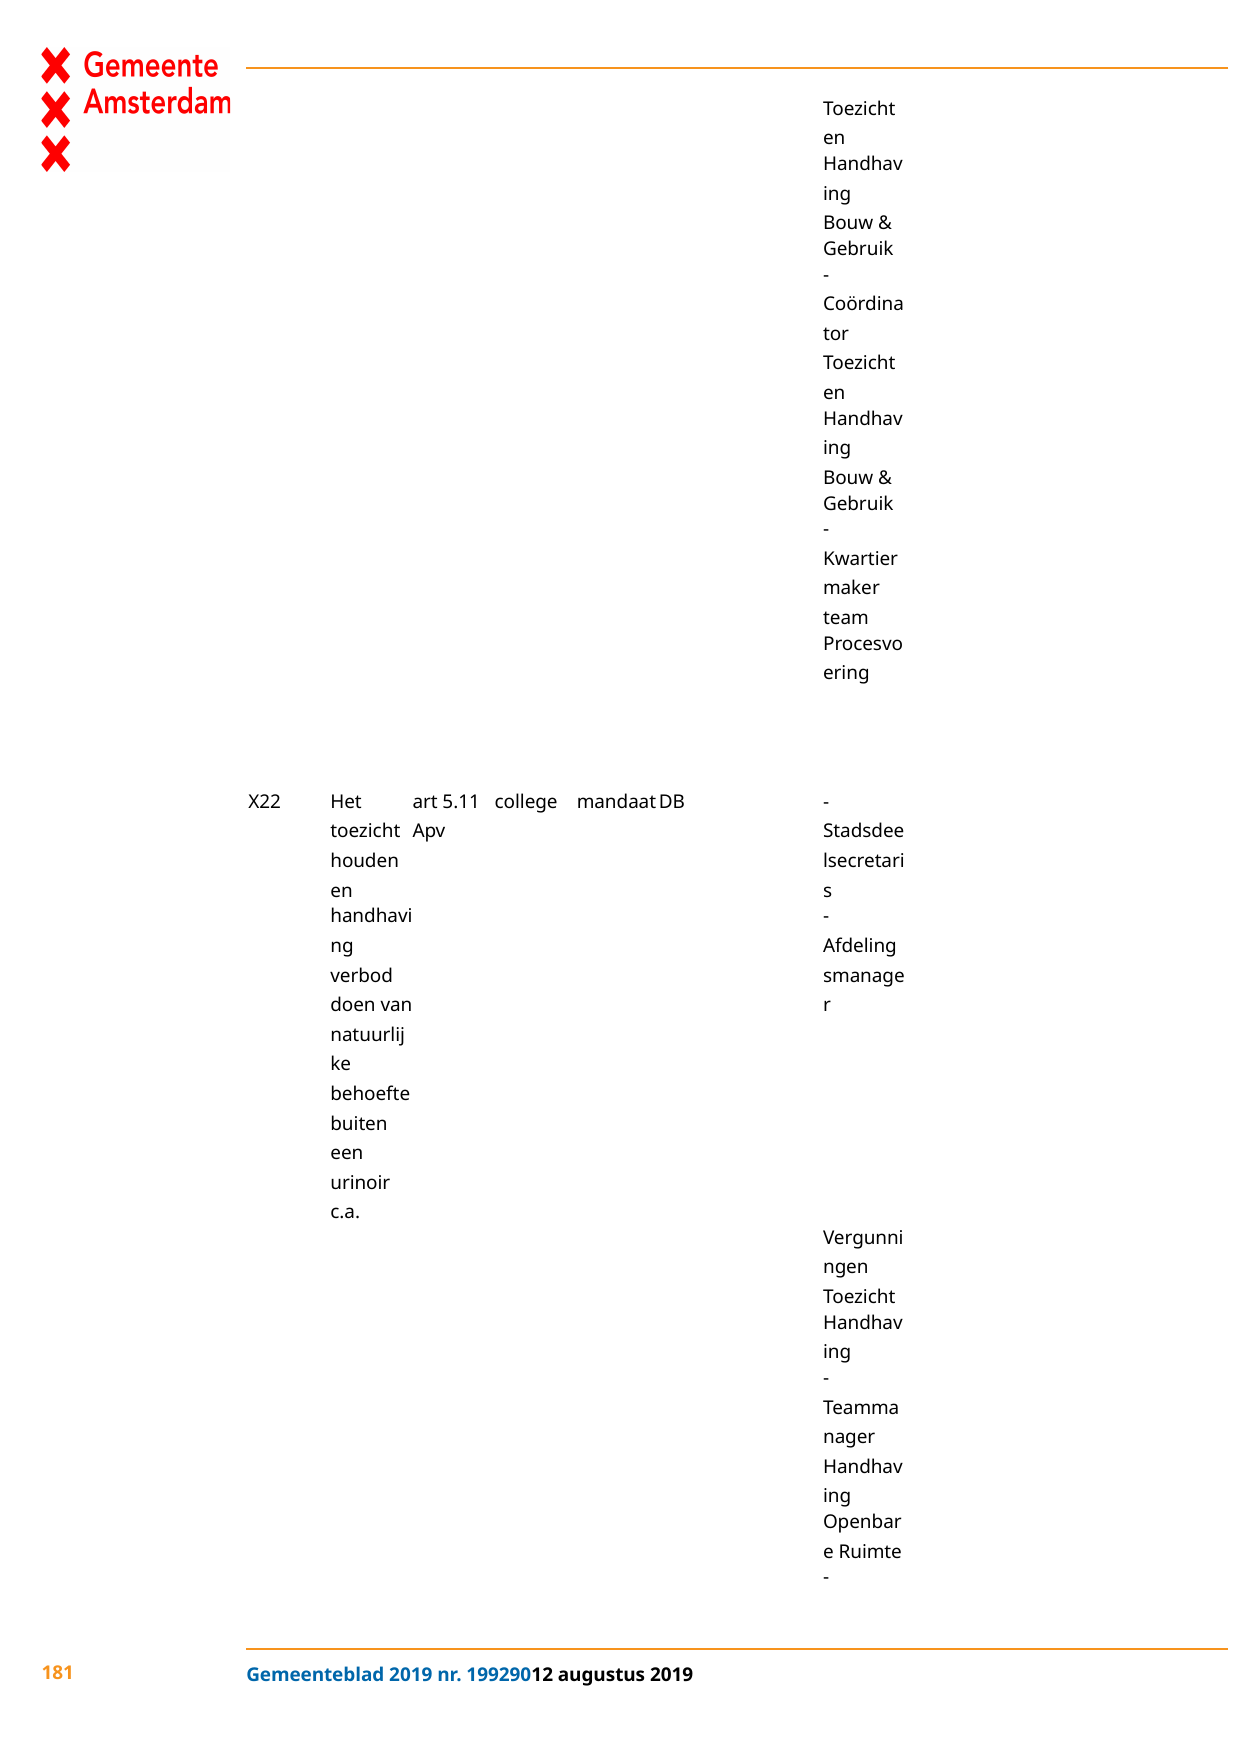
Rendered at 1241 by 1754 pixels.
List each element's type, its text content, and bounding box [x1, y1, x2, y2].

table_cell [1069, 150, 1152, 235]
table_cell [1069, 711, 1152, 737]
table_cell art 5.11 Apv [412, 788, 494, 903]
table_cell [577, 903, 659, 1224]
table_cell [1069, 405, 1152, 490]
table_cell [577, 1509, 659, 1564]
table_cell Handhaving [823, 1309, 905, 1364]
table_cell [248, 261, 330, 405]
table_cell [905, 630, 987, 685]
table_cell [412, 737, 494, 762]
table_cell [248, 630, 330, 685]
table_cell [905, 763, 987, 788]
table_cell [577, 737, 659, 762]
table_cell - Afdelingsmanager [823, 903, 905, 1224]
table_cell [741, 1509, 823, 1564]
table_cell Toezicht en [823, 95, 905, 150]
table_cell [577, 150, 659, 235]
table_cell [987, 261, 1069, 405]
table_cell [987, 515, 1069, 630]
table_cell [987, 737, 1069, 762]
table_cell [1069, 1364, 1152, 1508]
table_cell [823, 711, 905, 737]
table_cell [412, 1309, 494, 1364]
table_cell [494, 737, 577, 762]
table_cell [905, 1364, 987, 1508]
table_cell [1069, 1509, 1152, 1564]
table_cell [577, 1309, 659, 1364]
table_cell [741, 763, 823, 788]
table_cell [987, 1509, 1069, 1564]
table_cell [1069, 235, 1152, 261]
table_cell [741, 150, 823, 235]
table_cell [741, 490, 823, 515]
table_cell [905, 903, 987, 1224]
table_cell [1069, 515, 1152, 630]
table_cell [987, 1364, 1069, 1508]
table_cell [577, 515, 659, 630]
table_cell [494, 490, 577, 515]
table_cell [494, 903, 577, 1224]
table_cell [1069, 261, 1152, 405]
table_cell [248, 1309, 330, 1364]
table_cell [494, 150, 577, 235]
table_cell [248, 1364, 330, 1508]
table_cell [412, 1509, 494, 1564]
table_cell [248, 405, 330, 490]
table_cell [1069, 1309, 1152, 1364]
table_cell [1069, 1564, 1152, 1589]
table_cell [577, 685, 659, 711]
table_cell [330, 1509, 412, 1564]
table_cell [248, 1509, 330, 1564]
table_cell [577, 405, 659, 490]
table_cell [412, 1224, 494, 1309]
table_cell [1069, 490, 1152, 515]
table_cell [248, 1564, 330, 1589]
table_cell [1069, 630, 1152, 685]
table_cell [412, 95, 494, 150]
table_cell [659, 150, 741, 235]
table_cell [494, 630, 577, 685]
table_cell [330, 235, 412, 261]
table_cell [741, 1364, 823, 1508]
table_cell [659, 685, 741, 711]
table_cell [987, 903, 1069, 1224]
table_cell - Teammanager Handhaving [823, 1364, 905, 1508]
table_cell Handhaving Bouw & [823, 150, 905, 235]
table_cell [330, 630, 412, 685]
table_cell [823, 737, 905, 762]
table_cell [905, 1224, 987, 1309]
table_cell [330, 737, 412, 762]
table_cell [741, 788, 823, 903]
table_cell [987, 1309, 1069, 1364]
table_cell [741, 1564, 823, 1589]
table_cell [330, 515, 412, 630]
table_cell [330, 763, 412, 788]
table_cell [659, 405, 741, 490]
table_cell [905, 711, 987, 737]
table_cell [330, 1564, 412, 1589]
table_cell [494, 515, 577, 630]
table_cell X22 [248, 788, 330, 903]
table_cell [412, 763, 494, 788]
table_cell [987, 490, 1069, 515]
table_cell - Coördinator Toezicht en [823, 261, 905, 405]
table_cell [330, 261, 412, 405]
table_cell [905, 1309, 987, 1364]
table_cell [741, 737, 823, 762]
table_cell [248, 903, 330, 1224]
table_cell [577, 95, 659, 150]
table_cell [577, 1224, 659, 1309]
table_cell [659, 95, 741, 150]
table_cell [741, 95, 823, 150]
table_cell [905, 1564, 987, 1589]
table_cell [412, 685, 494, 711]
table_cell [741, 405, 823, 490]
table_cell [330, 685, 412, 711]
table_cell [659, 1509, 741, 1564]
table_cell [659, 1564, 741, 1589]
table_cell [248, 1224, 330, 1309]
table_cell [248, 711, 330, 737]
table_cell [494, 95, 577, 150]
table_cell [248, 763, 330, 788]
table_cell [412, 235, 494, 261]
table_cell [1069, 95, 1152, 150]
table_cell [905, 405, 987, 490]
table_cell [905, 261, 987, 405]
table_cell [330, 490, 412, 515]
table_cell [659, 1224, 741, 1309]
table_cell - Stadsdeelsecretaris [823, 788, 905, 903]
table_cell [494, 1364, 577, 1508]
table_cell [987, 1564, 1069, 1589]
table_cell Openbare Ruimte [823, 1509, 905, 1564]
table_cell [248, 490, 330, 515]
table_cell [905, 490, 987, 515]
table_cell [987, 235, 1069, 261]
table_cell Handhaving Bouw & [823, 405, 905, 490]
table_cell [905, 95, 987, 150]
table_cell [659, 1309, 741, 1364]
table_cell [412, 1364, 494, 1508]
table_cell [248, 150, 330, 235]
table_cell [494, 235, 577, 261]
table_cell [412, 515, 494, 630]
table_cell [577, 1364, 659, 1508]
table_cell [659, 711, 741, 737]
table_cell [330, 1224, 412, 1309]
table_cell [577, 711, 659, 737]
table_cell [905, 235, 987, 261]
table_cell [741, 630, 823, 685]
table_cell [412, 711, 494, 737]
table_cell [659, 490, 741, 515]
table_cell [823, 685, 905, 711]
table_cell [248, 685, 330, 711]
table_cell [494, 763, 577, 788]
table_cell [741, 711, 823, 737]
table_cell [577, 1564, 659, 1589]
table_cell [577, 261, 659, 405]
table_cell [412, 1564, 494, 1589]
table_cell - Kwartiermaker team [823, 515, 905, 630]
table_cell [659, 1364, 741, 1508]
table_cell DB [659, 788, 741, 903]
table_cell [659, 261, 741, 405]
table_cell college [494, 788, 577, 903]
table_cell [577, 763, 659, 788]
table_cell Gebruik [823, 235, 905, 261]
table_cell [905, 1509, 987, 1564]
table_cell [494, 1224, 577, 1309]
table_cell [412, 903, 494, 1224]
table_cell [905, 515, 987, 630]
table_cell [1069, 685, 1152, 711]
table_cell [659, 763, 741, 788]
table_cell [987, 763, 1069, 788]
table_cell [494, 711, 577, 737]
table_cell [248, 95, 330, 150]
table_cell [494, 261, 577, 405]
table_cell [577, 630, 659, 685]
table_cell [659, 630, 741, 685]
table_cell [1069, 737, 1152, 762]
table_cell mandaat [577, 788, 659, 903]
table_cell [741, 261, 823, 405]
table_cell [987, 95, 1069, 150]
table_cell [330, 1309, 412, 1364]
table_cell [248, 737, 330, 762]
table_cell [987, 788, 1069, 903]
table_cell [412, 630, 494, 685]
table_cell [412, 405, 494, 490]
table_cell [412, 490, 494, 515]
table_cell [412, 150, 494, 235]
table_cell [1069, 763, 1152, 788]
table_cell [823, 1564, 905, 1589]
table_cell [987, 1224, 1069, 1309]
table_cell [823, 763, 905, 788]
table_cell [659, 515, 741, 630]
table_cell [577, 235, 659, 261]
table_cell handhaving verbod doen van natuurlijke behoefte buiten een urinoir c.a. [330, 903, 412, 1224]
table_cell [741, 685, 823, 711]
table_cell Procesvoering [823, 630, 905, 685]
table_cell [741, 903, 823, 1224]
table_cell [494, 405, 577, 490]
table_cell [905, 788, 987, 903]
table_cell [987, 630, 1069, 685]
table_cell Vergunningen Toezicht [823, 1224, 905, 1309]
table_cell [494, 1509, 577, 1564]
table_cell Gebruik [823, 490, 905, 515]
table_cell [659, 737, 741, 762]
picture [41, 47, 231, 172]
table_cell [412, 261, 494, 405]
table_cell [741, 1309, 823, 1364]
table_cell [494, 685, 577, 711]
table_cell [330, 405, 412, 490]
table_cell [248, 235, 330, 261]
table_cell [330, 150, 412, 235]
table_cell [741, 235, 823, 261]
table_cell [330, 1364, 412, 1508]
table_cell [905, 685, 987, 711]
table_cell [330, 711, 412, 737]
table_cell [494, 1564, 577, 1589]
table_cell [494, 1309, 577, 1364]
table_cell [987, 711, 1069, 737]
table_cell [577, 490, 659, 515]
table_cell [1069, 788, 1152, 903]
table_cell [1069, 1224, 1152, 1309]
table_cell Het toezicht houden en [330, 788, 412, 903]
table_cell [905, 737, 987, 762]
table_cell [659, 235, 741, 261]
table_cell [987, 405, 1069, 490]
table_cell [987, 150, 1069, 235]
table_cell [741, 1224, 823, 1309]
table_cell [987, 685, 1069, 711]
table_cell [1069, 903, 1152, 1224]
table_cell [248, 515, 330, 630]
table_cell [330, 95, 412, 150]
table_cell [659, 903, 741, 1224]
table_cell [741, 515, 823, 630]
table_cell [905, 150, 987, 235]
